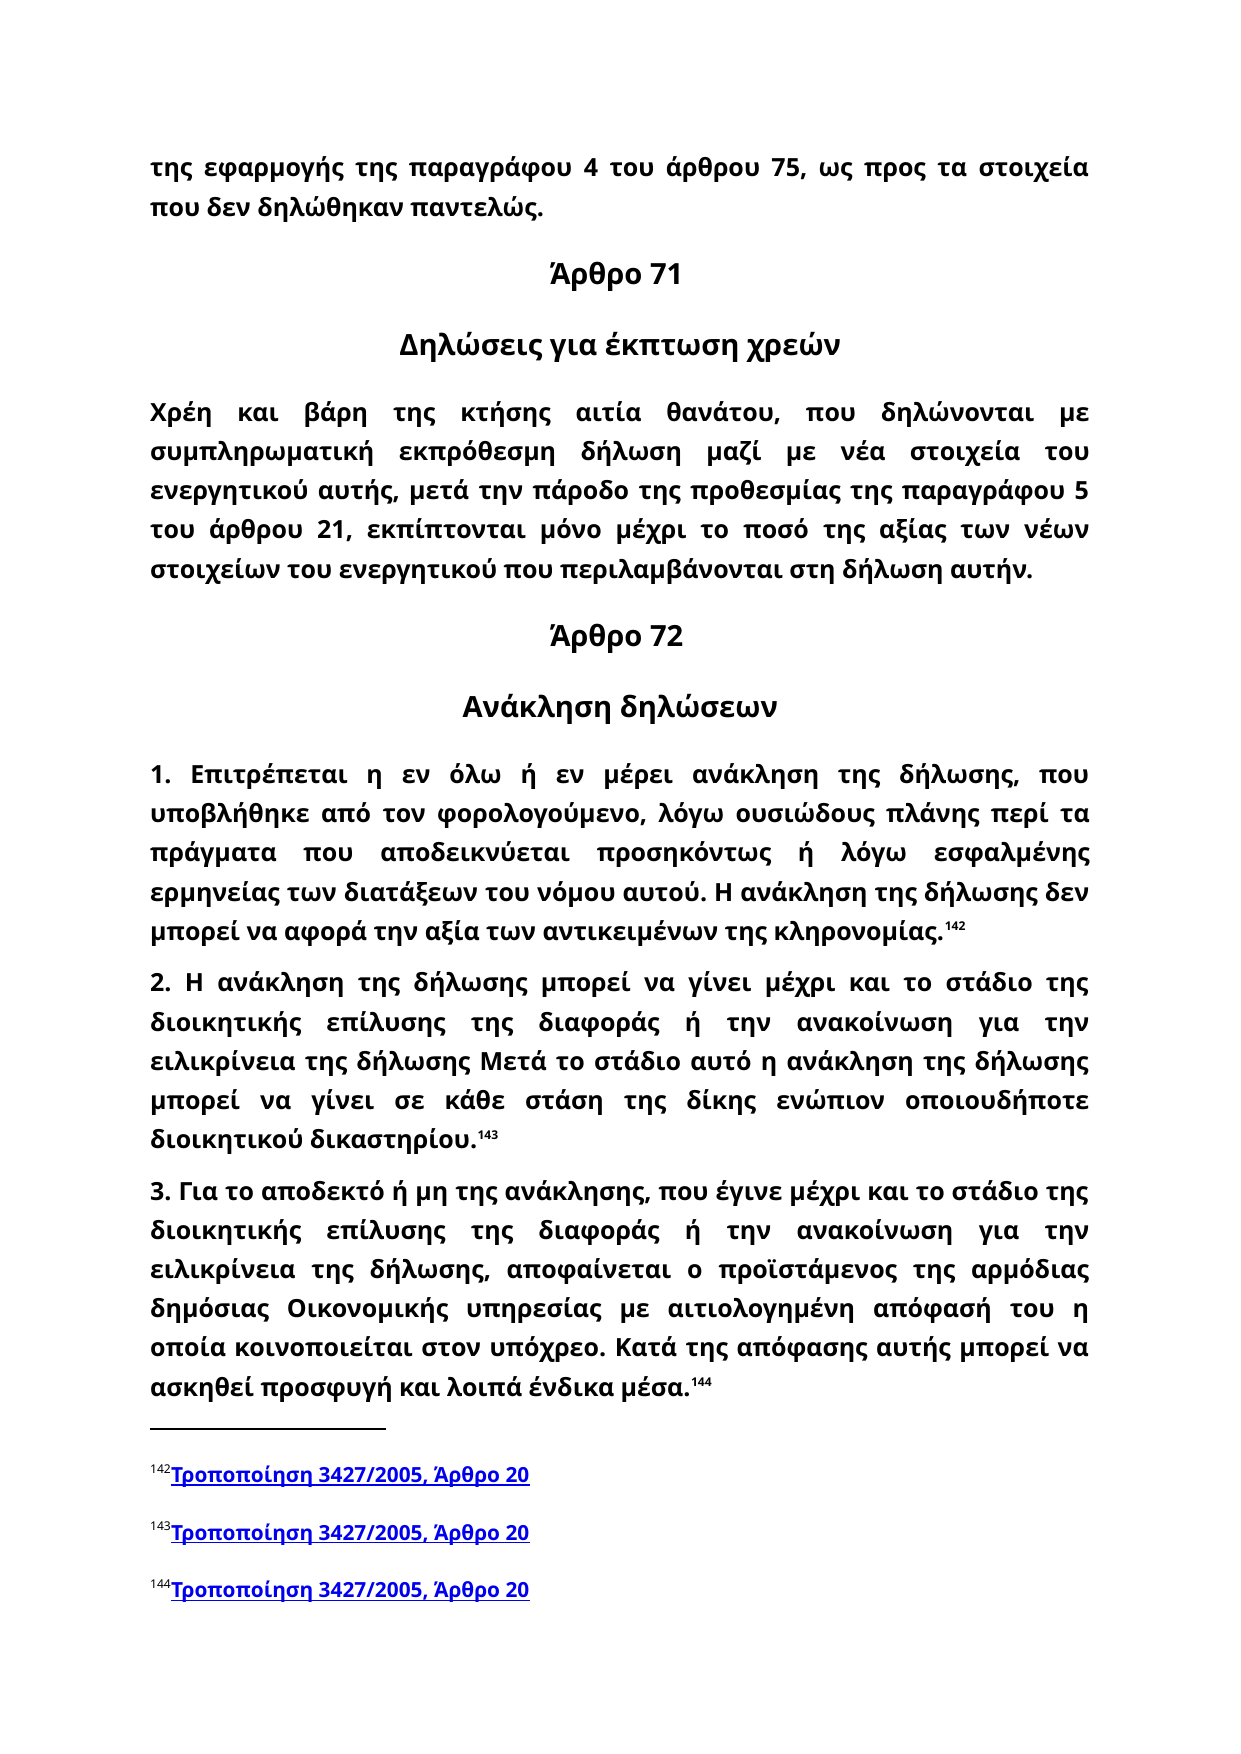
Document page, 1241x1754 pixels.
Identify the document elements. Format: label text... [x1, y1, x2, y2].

subtitle Δηλώσεις για έκπτωση χρεών [150, 324, 1090, 364]
text Τροποποίηση 3427/2005, Άρθρο 20 [150, 1518, 1090, 1546]
text 3. Για το αποδεκτό ή μη της ανάκλησης, που έγινε μέχρι και το στάδιο της διοικητικής επίλυσης της διαφοράς ή την ανακοίνωση για την ειλικρίνεια της δήλωσης, αποφαίνεται ο προϊστάμενος της αρμόδιας δημόσιας Οικονομικής υπηρεσίας με αιτιολογημένη απόφασή του η οποία κοινοποιείται στον υπόχρεο. Κατά της απόφασης αυτής μπορεί να ασκηθεί προσφυγή και λοιπά ένδικα μέσα. [150, 1173, 1090, 1403]
text Τροποποίηση 3427/2005, Άρθρο 20 [150, 1576, 1090, 1604]
text Χρέη και βάρη της κτήσης αιτία θανάτου, που δηλώνονται με συμπληρωματική εκπρόθεσμη δήλωση μαζί με νέα στοιχεία του ενεργητικού αυτής, μετά την πάροδο της προθεσμίας της παραγράφου 5 του άρθρου 21, εκπίπτονται μόνο μέχρι το ποσό της αξίας των νέων στοιχείων του ενεργητικού που περιλαμβάνονται στη δήλωση αυτήν. [150, 394, 1090, 585]
subtitle Άρθρο 71 [150, 253, 1090, 293]
subtitle Ανάκληση δηλώσεων [150, 686, 1090, 726]
text της εφαρμογής της παραγράφου 4 του άρθρου 75, ως προς τα στοιχεία που δεν δηλώθηκαν παντελώς. [150, 150, 1090, 223]
text 2. Η ανάκληση της δήλωσης μπορεί να γίνει μέχρι και το στάδιο της διοικητικής επίλυσης της διαφοράς ή την ανακοίνωση για την ειλικρίνεια της δήλωσης Μετά το στάδιο αυτό η ανάκληση της δήλωσης μπορεί να γίνει σε κάθε στάση της δίκης ενώπιον οποιουδήποτε διοικητικού δικαστηρίου. [150, 965, 1090, 1156]
text Τροποποίηση 3427/2005, Άρθρο 20 [150, 1460, 1090, 1489]
subtitle Άρθρο 72 [150, 615, 1090, 655]
text 1. Επιτρέπεται η εν όλω ή εν μέρει ανάκληση της δήλωσης, που υποβλήθηκε από τον φορολογούμενο, λόγω ουσιώδους πλάνης περί τα πράγματα που αποδεικνύεται προσηκόντως ή λόγω εσφαλμένης ερμηνείας των διατάξεων του νόμου αυτού. Η ανάκληση της δήλωσης δεν μπορεί να αφορά την αξία των αντικειμένων της κληρονομίας. [150, 757, 1090, 947]
